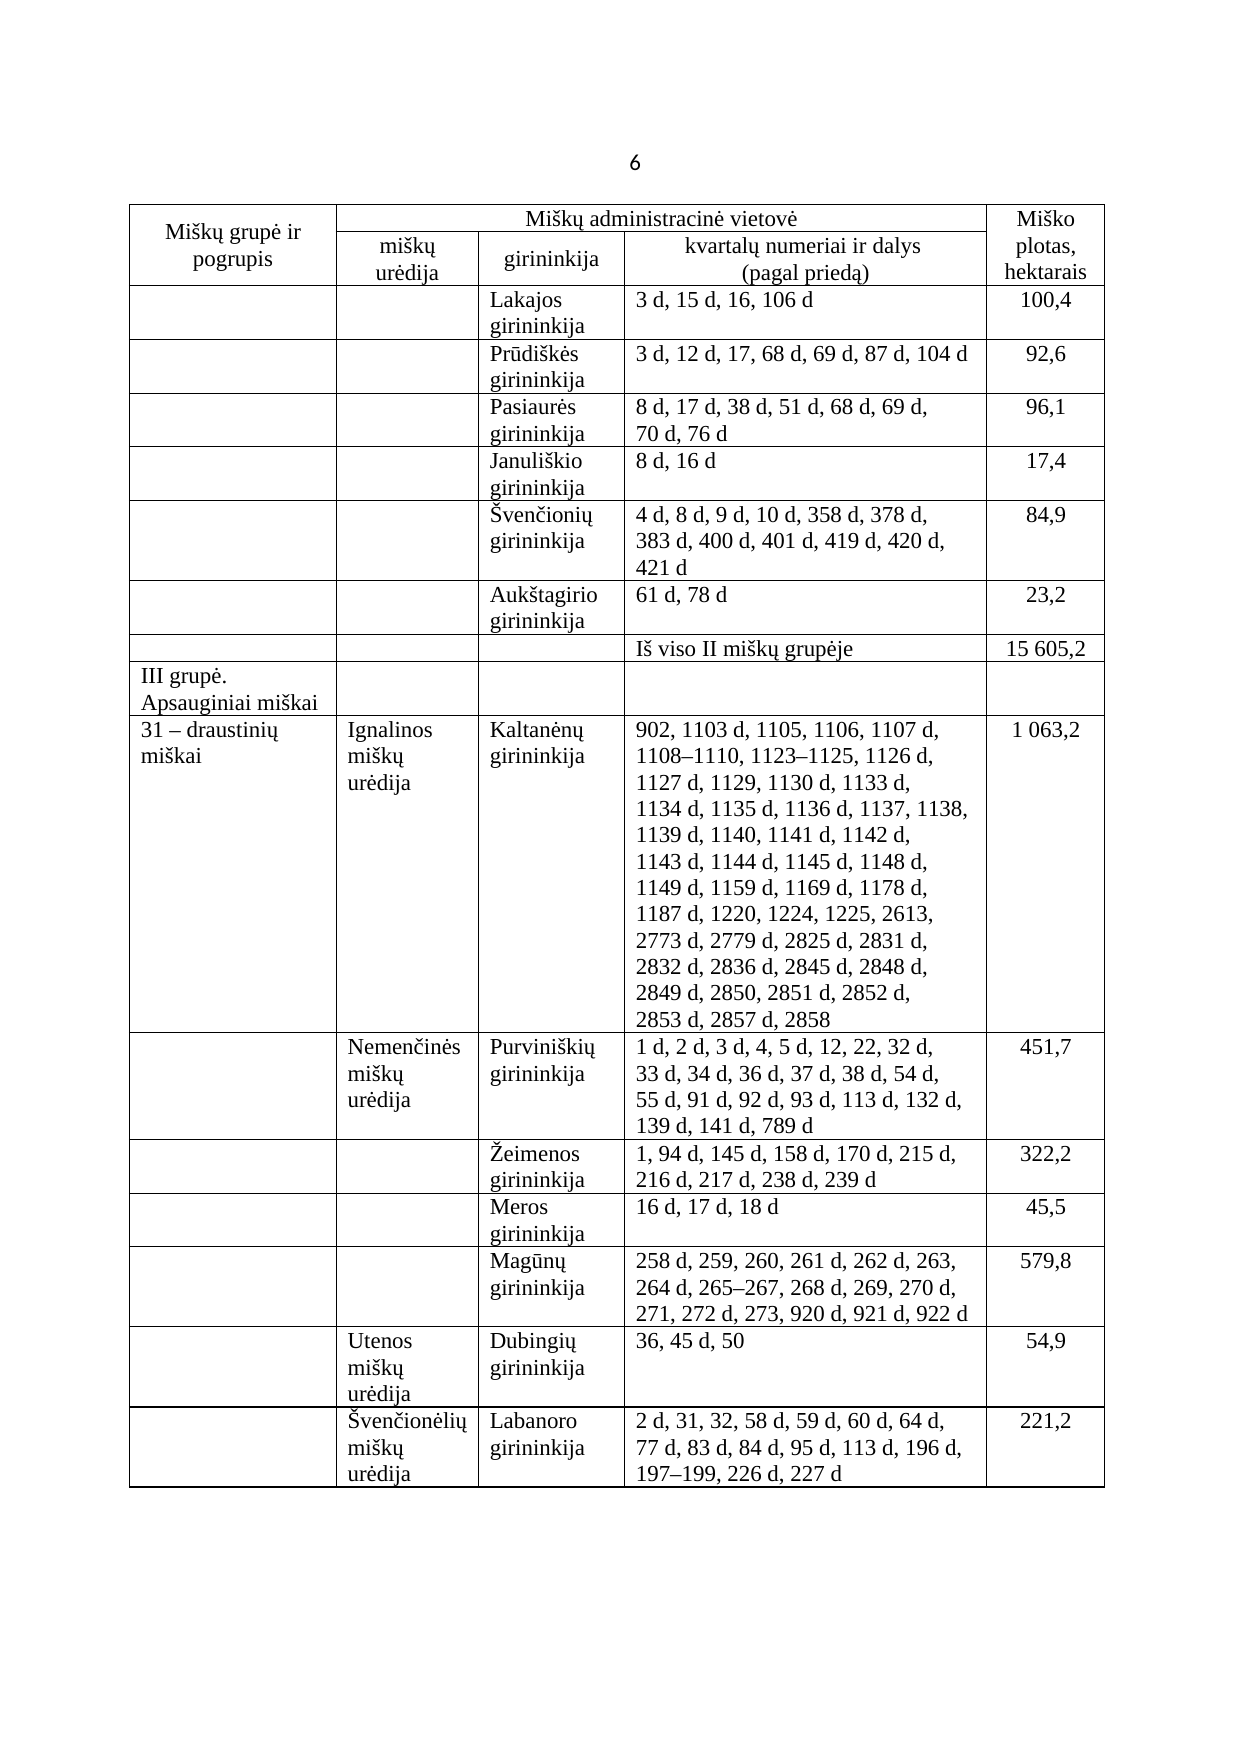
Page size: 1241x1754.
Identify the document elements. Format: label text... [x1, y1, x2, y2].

table_cell [337, 501, 478, 580]
table_cell [337, 1194, 478, 1246]
table_cell 17,4 [987, 447, 1104, 500]
table_cell [337, 581, 478, 634]
table_cell 3 d, 15 d, 16, 106 d [625, 286, 986, 339]
table_cell 84,9 [987, 501, 1104, 580]
table_cell [625, 662, 986, 715]
table_cell [130, 1327, 336, 1406]
table_cell [337, 447, 478, 500]
table_cell 258 d, 259, 260, 261 d, 262 d, 263, 264 d, 265–267, 268 d, 269, 270 d, 271, 272 d, 273, 920 d, 921 d, 922 d [625, 1247, 986, 1326]
table_cell 36, 45 d, 50 [625, 1327, 986, 1406]
table_cell 902, 1103 d, 1105, 1106, 1107 d, 1108–1110, 1123–1125, 1126 d, 1127 d, 1129, 1130 d, 1133 d, 1134 d, 1135 d, 1136 d, 1137, 1138, 1139 d, 1140, 1141 d, 1142 d, 1143 d, 1144 d, 1145 d, 1148 d, 1149 d, 1159 d, 1169 d, 1178 d, 1187 d, 1220, 1224, 1225, 2613, 2773 d, 2779 d, 2825 d, 2831 d, 2832 d, 2836 d, 2845 d, 2848 d, 2849 d, 2850, 2851 d, 2852 d, 2853 d, 2857 d, 2858 [625, 716, 986, 1032]
table_cell 3 d, 12 d, 17, 68 d, 69 d, 87 d, 104 d [625, 340, 986, 392]
table_cell Labanoro girininkija [479, 1408, 624, 1486]
table_cell [130, 501, 336, 580]
table_cell Utenos miškų urėdija [337, 1327, 478, 1406]
table_cell [130, 1140, 336, 1192]
table_cell 23,2 [987, 581, 1104, 634]
table_header Miškų administracinė vietovė [337, 205, 986, 231]
table_cell III grupė. Apsauginiai miškai [130, 662, 336, 715]
table_cell Pasiaurės girininkija [479, 394, 624, 446]
table_cell 96,1 [987, 394, 1104, 446]
table_cell [130, 1194, 336, 1246]
table_cell [337, 340, 478, 392]
table_cell 61 d, 78 d [625, 581, 986, 634]
table_cell 8 d, 16 d [625, 447, 986, 500]
table_header Miško plotas, hektarais [987, 205, 1104, 285]
table_cell 322,2 [987, 1140, 1104, 1192]
table_cell [130, 447, 336, 500]
table_cell 31 – draustinių miškai [130, 716, 336, 1032]
table_cell 15 605,2 [987, 635, 1104, 661]
table_cell 54,9 [987, 1327, 1104, 1406]
table_cell Kaltanėnų girininkija [479, 716, 624, 1032]
table_cell 221,2 [987, 1408, 1104, 1486]
table_cell miškų urėdija [337, 232, 478, 285]
table_cell 92,6 [987, 340, 1104, 392]
table_cell Purviniškių girininkija [479, 1033, 624, 1139]
table_cell [479, 662, 624, 715]
table_cell Lakajos girininkija [479, 286, 624, 339]
table_cell [130, 1247, 336, 1326]
table_cell Švenčionėlių miškų urėdija [337, 1408, 478, 1486]
table_cell Januliškio girininkija [479, 447, 624, 500]
table_cell 1, 94 d, 145 d, 158 d, 170 d, 215 d, 216 d, 217 d, 238 d, 239 d [625, 1140, 986, 1192]
table_cell [130, 394, 336, 446]
table_cell [130, 1408, 336, 1486]
table_cell [337, 286, 478, 339]
table_cell Aukštagirio girininkija [479, 581, 624, 634]
table_cell 2 d, 31, 32, 58 d, 59 d, 60 d, 64 d, 77 d, 83 d, 84 d, 95 d, 113 d, 196 d, 197–199, 226 d, 227 d [625, 1408, 986, 1486]
table_cell [130, 340, 336, 392]
table_cell [337, 1247, 478, 1326]
table_cell 1 d, 2 d, 3 d, 4, 5 d, 12, 22, 32 d, 33 d, 34 d, 36 d, 37 d, 38 d, 54 d, 55 d, 91 d, 92 d, 93 d, 113 d, 132 d, 139 d, 141 d, 789 d [625, 1033, 986, 1139]
table_cell 579,8 [987, 1247, 1104, 1326]
table_cell 451,7 [987, 1033, 1104, 1139]
table_cell 100,4 [987, 286, 1104, 339]
table_header Miškų grupė ir pogrupis [130, 205, 336, 285]
table_cell girininkija [479, 232, 624, 285]
table_cell 16 d, 17 d, 18 d [625, 1194, 986, 1246]
table_cell Dubingių girininkija [479, 1327, 624, 1406]
table_cell Nemenčinės miškų urėdija [337, 1033, 478, 1139]
table_cell Žeimenos girininkija [479, 1140, 624, 1192]
table_cell 45,5 [987, 1194, 1104, 1246]
table_cell [130, 635, 336, 661]
table_cell Švenčionių girininkija [479, 501, 624, 580]
table_cell Meros girininkija [479, 1194, 624, 1246]
table_cell [479, 635, 624, 661]
table_cell 4 d, 8 d, 9 d, 10 d, 358 d, 378 d, 383 d, 400 d, 401 d, 419 d, 420 d, 421 d [625, 501, 986, 580]
table_cell [130, 581, 336, 634]
table_cell Magūnų girininkija [479, 1247, 624, 1326]
table_cell [337, 1140, 478, 1192]
table_cell 1 063,2 [987, 716, 1104, 1032]
table_cell Prūdiškės girininkija [479, 340, 624, 392]
table_cell [337, 662, 478, 715]
table_cell kvartalų numeriai ir dalys (pagal priedą) [625, 232, 986, 285]
table_cell [337, 394, 478, 446]
table_cell [130, 1033, 336, 1139]
table_cell [987, 662, 1104, 715]
table_cell Ignalinos miškų urėdija [337, 716, 478, 1032]
table_cell [337, 635, 478, 661]
table_cell Iš viso II miškų grupėje [625, 635, 986, 661]
table_cell 8 d, 17 d, 38 d, 51 d, 68 d, 69 d, 70 d, 76 d [625, 394, 986, 446]
table_cell [130, 286, 336, 339]
